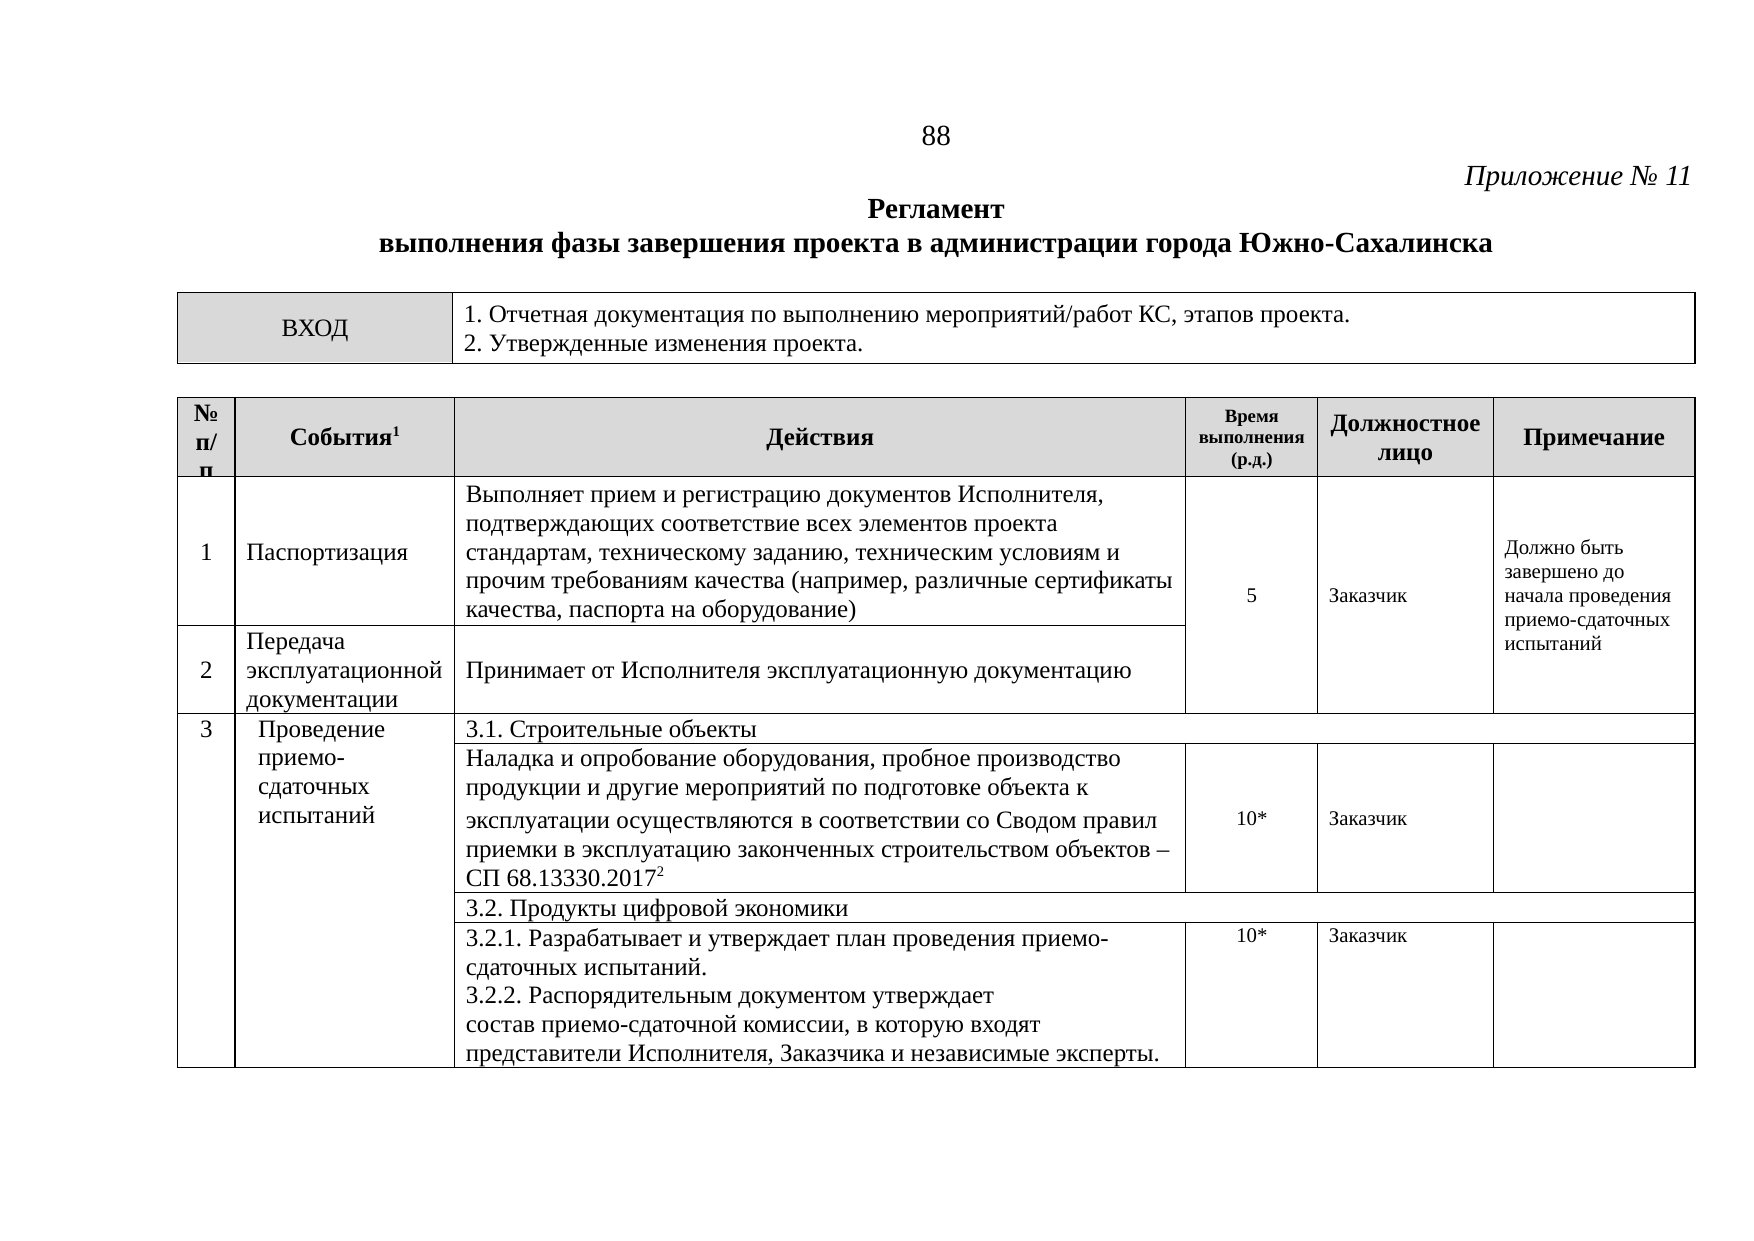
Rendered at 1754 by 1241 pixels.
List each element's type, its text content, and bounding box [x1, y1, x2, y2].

table_cell Заказчик [1318, 744, 1493, 892]
table_cell [1494, 744, 1694, 892]
table_cell Проведение приемо-сдаточных испытаний [236, 714, 454, 1067]
text Регламент [177, 191, 1695, 225]
table_cell [1494, 923, 1694, 1067]
table_cell 5 [1186, 477, 1317, 713]
table_header № п/п [178, 398, 234, 476]
table_cell 3 [178, 714, 234, 1067]
table_cell Выполняет прием и регистрацию документов Исполнителя, подтверждающих соответствие всех элементов проекта стандартам, техническому заданию, техническим условиям и прочим требованиям качества (например, различные сертификаты качества, паспорта на оборудование) [455, 477, 1185, 625]
table_header 1. Отчетная документация по выполнению мероприятий/работ КС, этапов проекта. 2. Утвержденные изменения проекта. [453, 293, 1694, 362]
table_header События1 [236, 398, 454, 476]
table_header Действия [455, 398, 1185, 476]
table_header Время выполнения (р.д.) [1186, 398, 1317, 476]
table_cell Наладка и опробование оборудования, пробное производство продукции и другие мероприятий по подготовке объекта к эксплуатации осуществляются в соответствии со Сводом правил приемки в эксплуатацию законченных строительством объектов – СП 68.13330.20172 [455, 744, 1185, 892]
table_cell 3.1. Строительные объекты [455, 714, 1694, 742]
text выполнения фазы завершения проекта в администрации города Южно-Сахалинска [177, 225, 1695, 258]
table_cell Принимает от Исполнителя эксплуатационную документацию [455, 626, 1185, 713]
table_cell 10* [1186, 923, 1317, 1067]
table_cell 1 [178, 477, 234, 625]
table_header Должностное лицо [1318, 398, 1493, 476]
table_cell 2 [178, 626, 234, 713]
table_cell Передача эксплуатационной документации [236, 626, 454, 713]
table_header ВХОД [178, 293, 452, 362]
table_cell Должно быть завершено до начала проведения приемо-сдаточных испытаний [1494, 477, 1694, 713]
text Приложение № 11 [177, 158, 1695, 191]
table_cell Паспортизация [236, 477, 454, 625]
table_header Примечание [1494, 398, 1694, 476]
table_cell 3.2. Продукты цифровой экономики [455, 893, 1694, 922]
table_cell 3.2.1. Разрабатывает и утверждает план проведения приемо-сдаточных испытаний. 3.2.2. Распорядительным документом утверждает состав приемо-сдаточной комиссии, в которую входят представители Исполнителя, Заказчика и независимые эксперты. [455, 923, 1185, 1067]
table_cell Заказчик [1318, 923, 1493, 1067]
table_cell Заказчик [1318, 477, 1493, 713]
table_cell 10* [1186, 744, 1317, 892]
